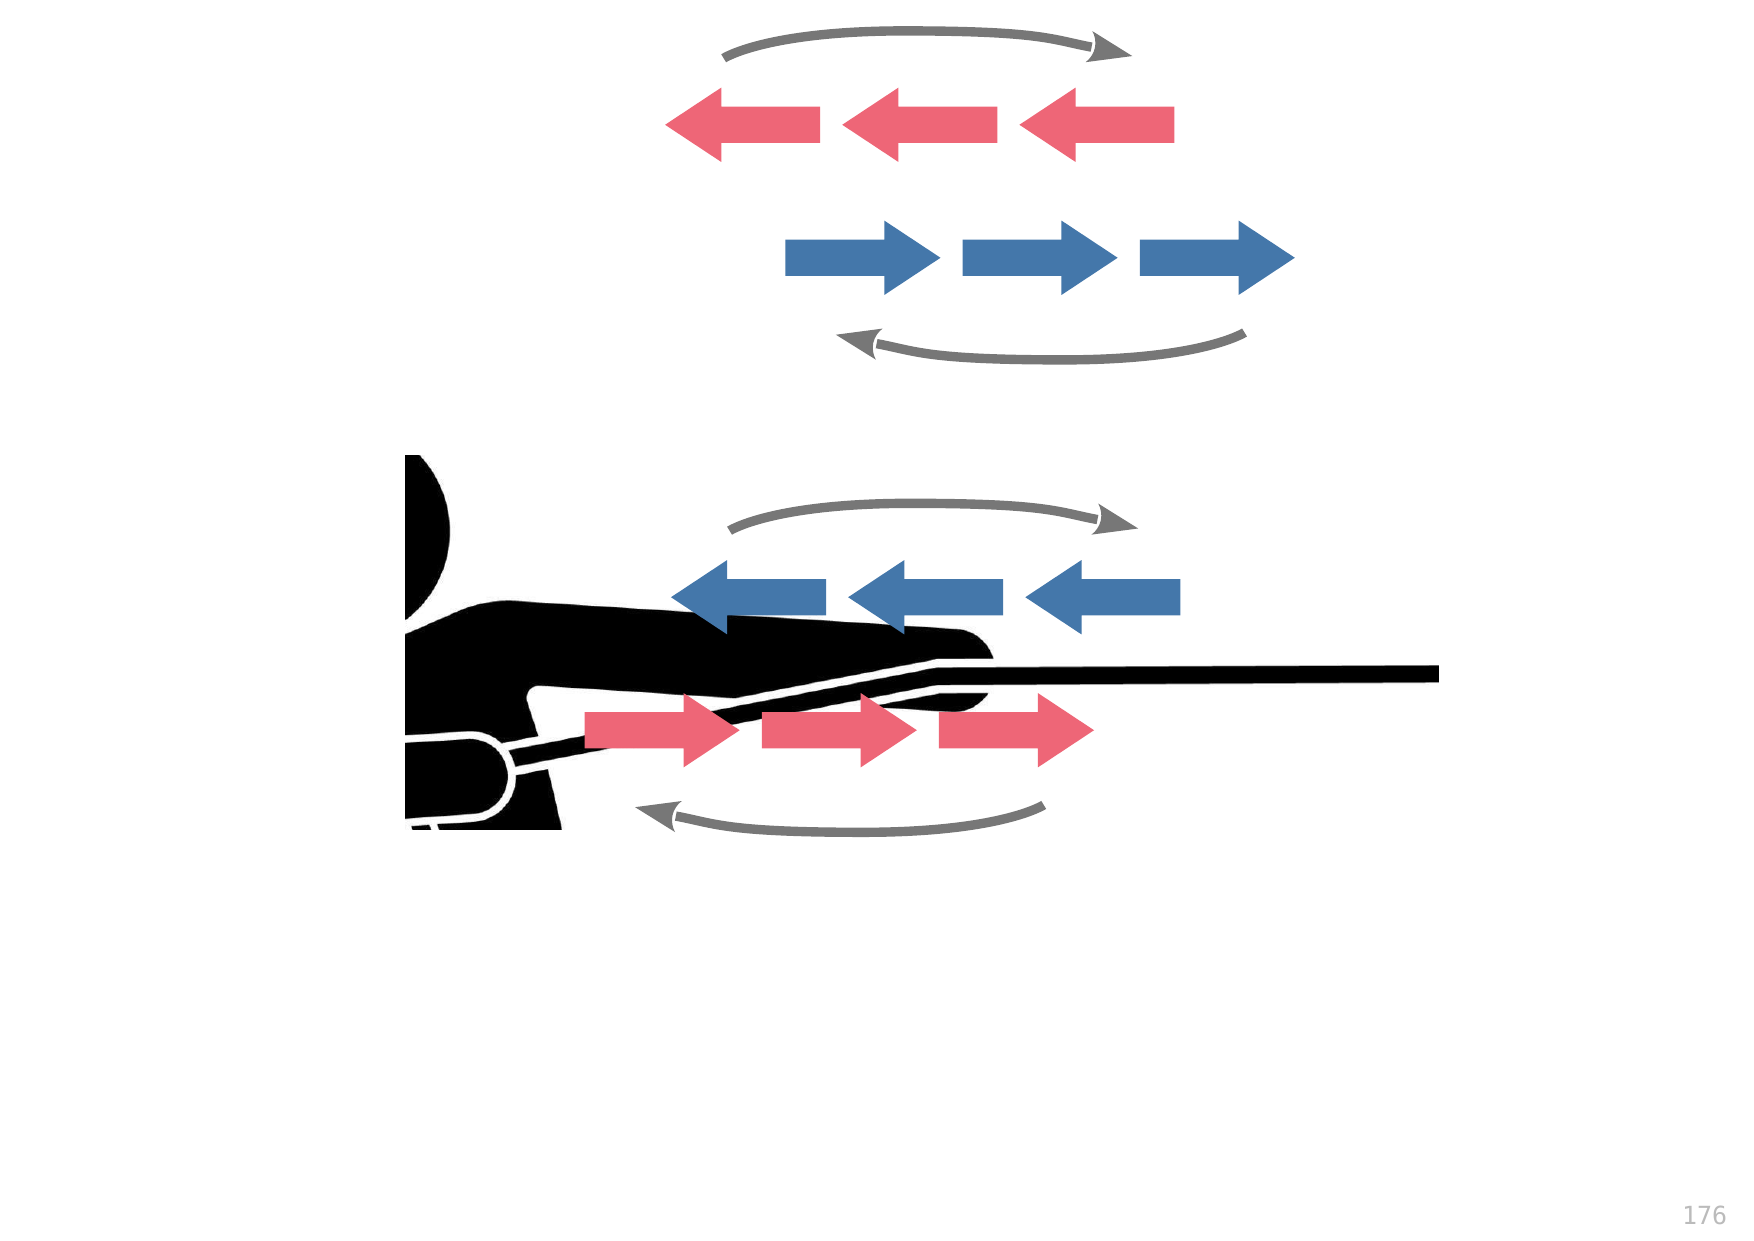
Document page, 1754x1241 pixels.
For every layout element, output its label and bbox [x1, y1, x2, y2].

text_box [1019, 87, 1175, 162]
text_box [848, 560, 1004, 635]
text_box [1139, 220, 1295, 295]
text_box [962, 220, 1118, 295]
text_box [761, 693, 917, 768]
text_box [938, 693, 1095, 768]
text_box [584, 693, 740, 768]
text_box [665, 87, 821, 162]
text_box [1025, 560, 1181, 635]
text_box [670, 560, 827, 635]
text_box [842, 87, 998, 162]
picture [405, 455, 1439, 830]
text_box [785, 220, 941, 295]
